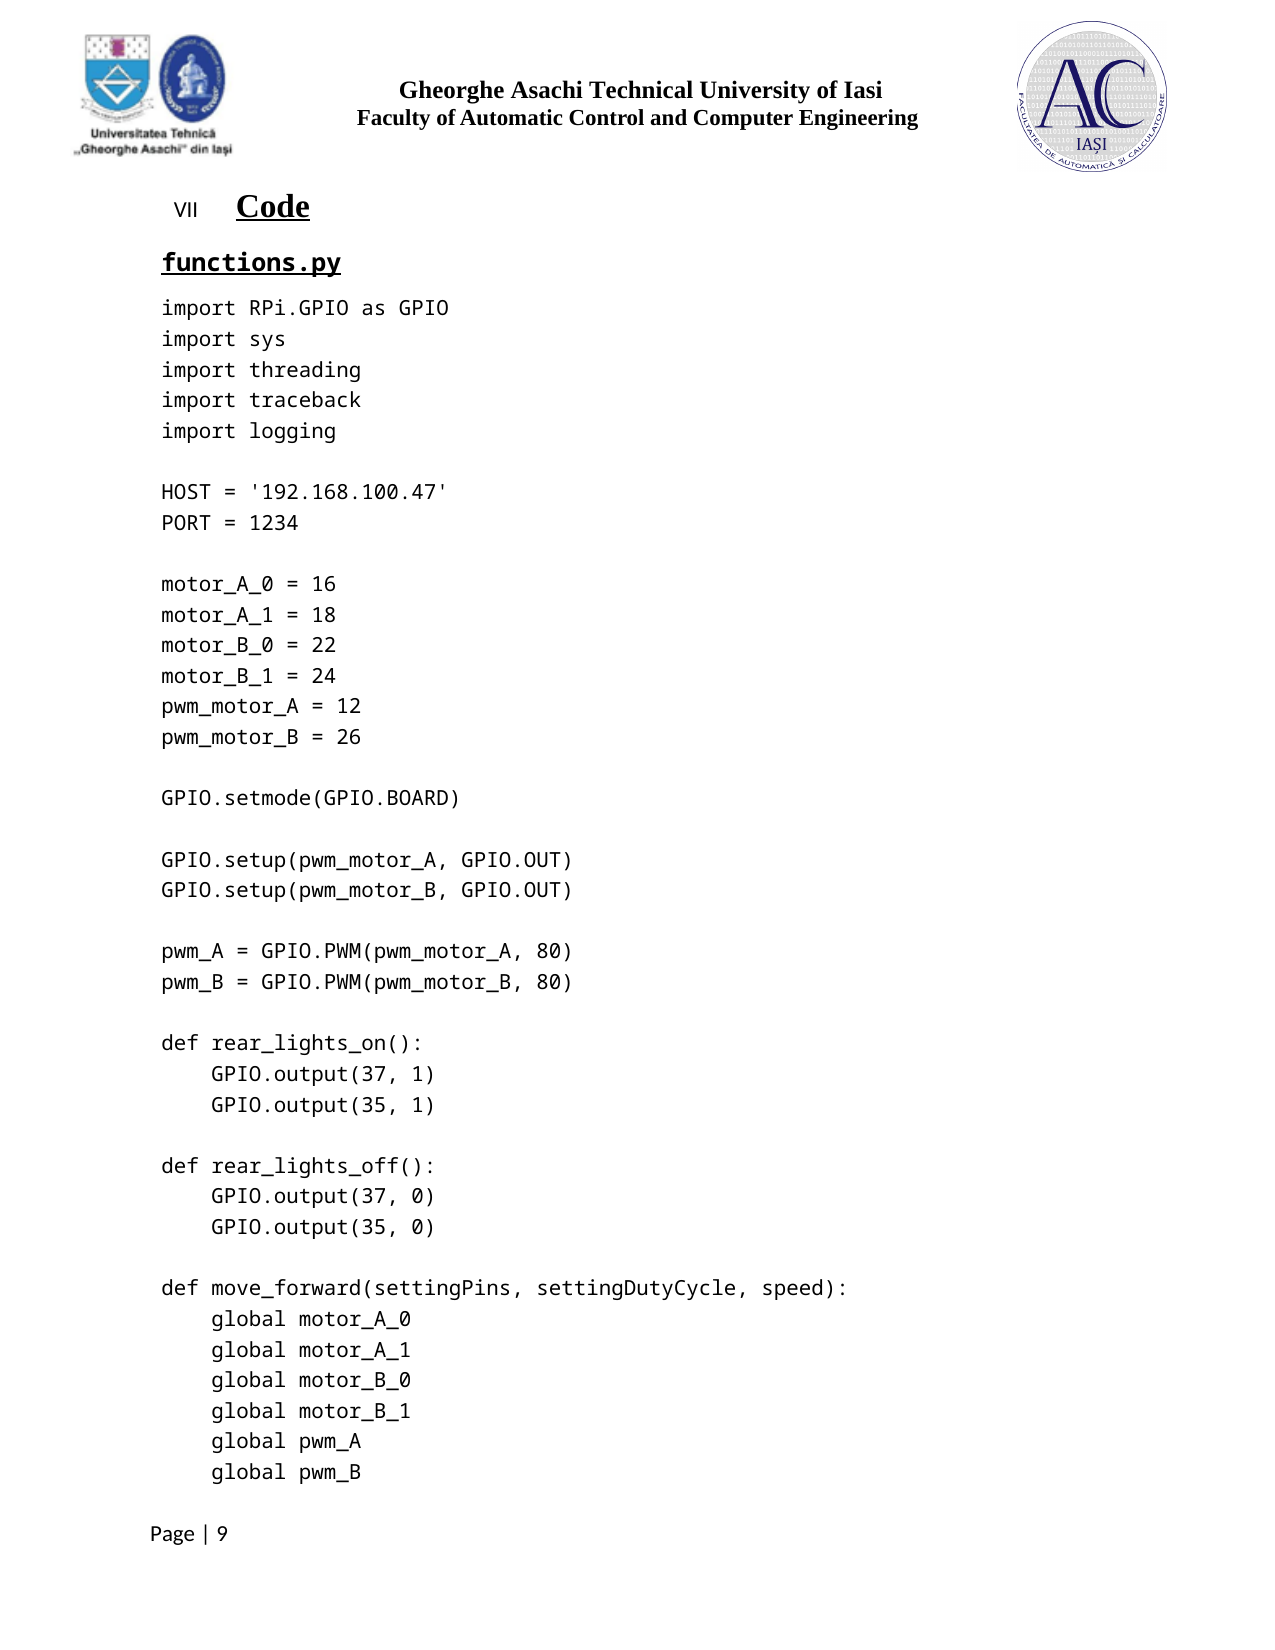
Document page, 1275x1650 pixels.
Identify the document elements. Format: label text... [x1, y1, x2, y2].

text PORT = 1234 [161, 508, 1125, 536]
list Code [198, 186, 1125, 224]
text import logging [161, 416, 1125, 444]
text import traceback [161, 385, 1125, 414]
text GPIO.setup(pwm_motor_A, GPIO.OUT) [161, 845, 1125, 873]
text global motor_B_1 [161, 1396, 1125, 1424]
text motor_B_1 = 24 [161, 661, 1125, 689]
text HOST = '192.168.100.47' [161, 477, 1125, 506]
text GPIO.output(37, 0) [161, 1182, 1125, 1210]
text def rear_lights_on(): [161, 1028, 1125, 1057]
text global motor_A_0 [161, 1304, 1125, 1332]
picture [48, 22, 261, 173]
text motor_B_0 = 22 [161, 630, 1125, 659]
text pwm_motor_A = 12 [161, 692, 1125, 720]
text GPIO.output(35, 0) [161, 1212, 1125, 1241]
text motor_A_0 = 16 [161, 569, 1125, 597]
text GPIO.output(35, 1) [161, 1090, 1125, 1118]
text pwm_B = GPIO.PWM(pwm_motor_B, 80) [161, 967, 1125, 996]
text pwm_motor_B = 26 [161, 722, 1125, 751]
text def move_forward(settingPins, settingDutyCycle, speed): [161, 1273, 1125, 1302]
text import RPi.GPIO as GPIO [161, 293, 1125, 322]
text global motor_A_1 [161, 1335, 1125, 1363]
text pwm_A = GPIO.PWM(pwm_motor_A, 80) [161, 937, 1125, 965]
text functions.py [161, 244, 1125, 278]
text global motor_B_0 [161, 1365, 1125, 1394]
text import threading [161, 355, 1125, 383]
text import sys [161, 324, 1125, 352]
picture [1017, 21, 1167, 172]
text motor_A_1 = 18 [161, 600, 1125, 628]
text def rear_lights_off(): [161, 1151, 1125, 1179]
text global pwm_A [161, 1427, 1125, 1455]
text GPIO.setmode(GPIO.BOARD) [161, 783, 1125, 812]
text GPIO.output(37, 1) [161, 1059, 1125, 1087]
text GPIO.setup(pwm_motor_B, GPIO.OUT) [161, 875, 1125, 904]
text global pwm_B [161, 1457, 1125, 1486]
